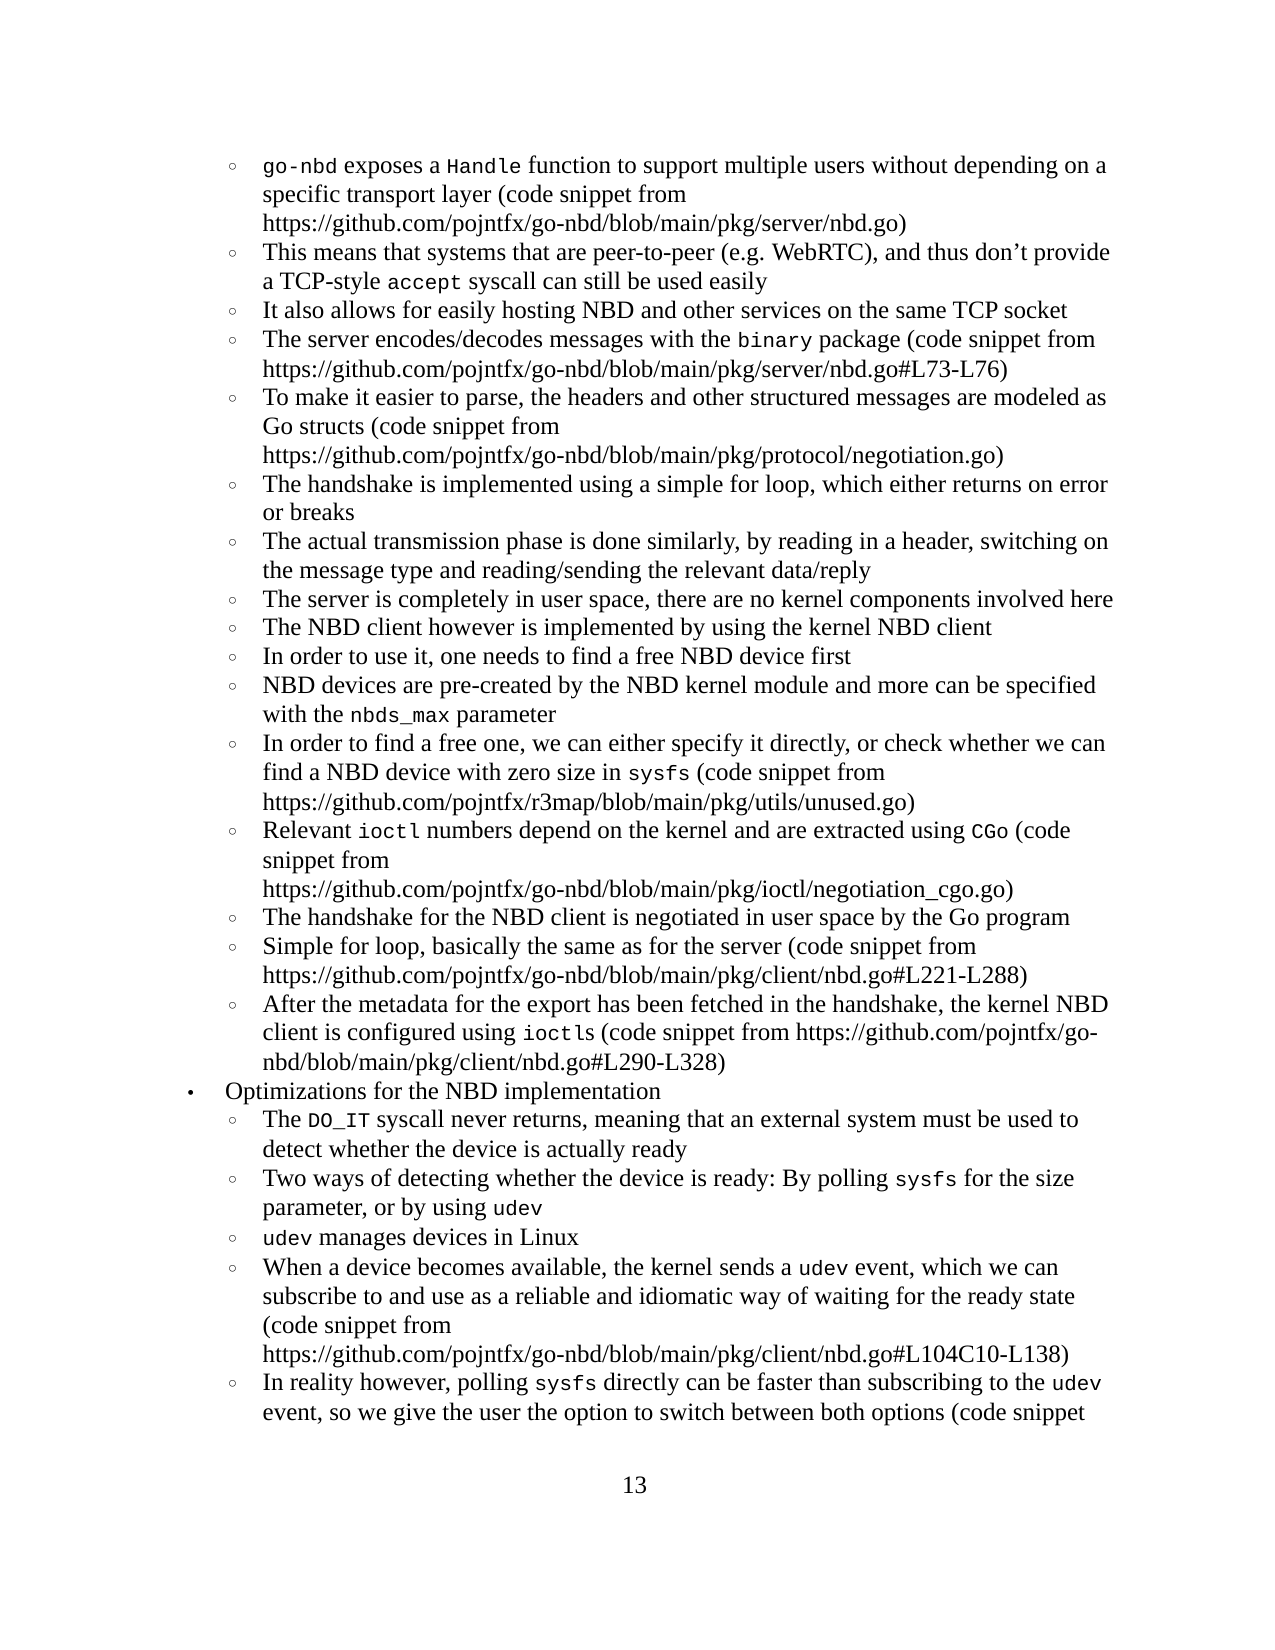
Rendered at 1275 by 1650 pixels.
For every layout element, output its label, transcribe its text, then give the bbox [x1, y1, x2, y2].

list Optimizations for the NBD implementation [187, 1076, 1125, 1104]
list Simple for loop, basically the same as for the server (code snippet from https://github.com/pojntfx/go-nbd/blob/main/pkg/client/nbd.go#L221-L288) [225, 931, 1125, 989]
list The handshake for the NBD client is negotiated in user space by the Go program [225, 902, 1125, 931]
list After the metadata for the export has been fetched in the handshake, the kernel NBD client is configured using ioctls (code snippet from https://github.com/pojntfx/go-nbd/blob/main/pkg/client/nbd.go#L290-L328) [225, 989, 1125, 1076]
list The server is completely in user space, there are no kernel components involved here [225, 584, 1125, 612]
list The DO_IT syscall never returns, meaning that an external system must be used to detect whether the device is actually ready [225, 1104, 1125, 1163]
list In order to find a free one, we can either specify it directly, or check whether we can find a NBD device with zero size in sysfs (code snippet from https://github.com/pojntfx/r3map/blob/main/pkg/utils/unused.go) [225, 728, 1125, 815]
list NBD devices are pre-created by the NBD kernel module and more can be specified with the nbds_max parameter [225, 670, 1125, 728]
list It also allows for easily hosting NBD and other services on the same TCP socket [225, 295, 1125, 324]
list This means that systems that are peer-to-peer (e.g. WebRTC), and thus don’t provide a TCP-style accept syscall can still be used easily [225, 237, 1125, 295]
list Two ways of detecting whether the device is ready: By polling sysfs for the size parameter, or by using udev [225, 1163, 1125, 1222]
list To make it easier to parse, the headers and other structured messages are modeled as Go structs (code snippet from https://github.com/pojntfx/go-nbd/blob/main/pkg/protocol/negotiation.go) [225, 382, 1125, 469]
list In reality however, polling sysfs directly can be faster than subscribing to the udev event, so we give the user the option to switch between both options (code snippet [225, 1367, 1125, 1426]
list In order to use it, one needs to find a free NBD device first [225, 641, 1125, 670]
list The handshake is implemented using a simple for loop, which either returns on error or breaks [225, 469, 1125, 526]
list The actual transmission phase is done similarly, by reading in a header, switching on the message type and reading/sending the relevant data/reply [225, 526, 1125, 584]
list udev manages devices in Linux [225, 1222, 1125, 1252]
list When a device becomes available, the kernel sends a udev event, which we can subscribe to and use as a reliable and idiomatic way of waiting for the ready state (code snippet from https://github.com/pojntfx/go-nbd/blob/main/pkg/client/nbd.go#L104C10-L138) [225, 1252, 1125, 1367]
list The NBD client however is implemented by using the kernel NBD client [225, 612, 1125, 641]
list Relevant ioctl numbers depend on the kernel and are extracted using CGo (code snippet from https://github.com/pojntfx/go-nbd/blob/main/pkg/ioctl/negotiation_cgo.go) [225, 815, 1125, 902]
list The server encodes/decodes messages with the binary package (code snippet from https://github.com/pojntfx/go-nbd/blob/main/pkg/server/nbd.go#L73-L76) [225, 324, 1125, 382]
list go-nbd exposes a Handle function to support multiple users without depending on a specific transport layer (code snippet from https://github.com/pojntfx/go-nbd/blob/main/pkg/server/nbd.go) [225, 150, 1125, 237]
